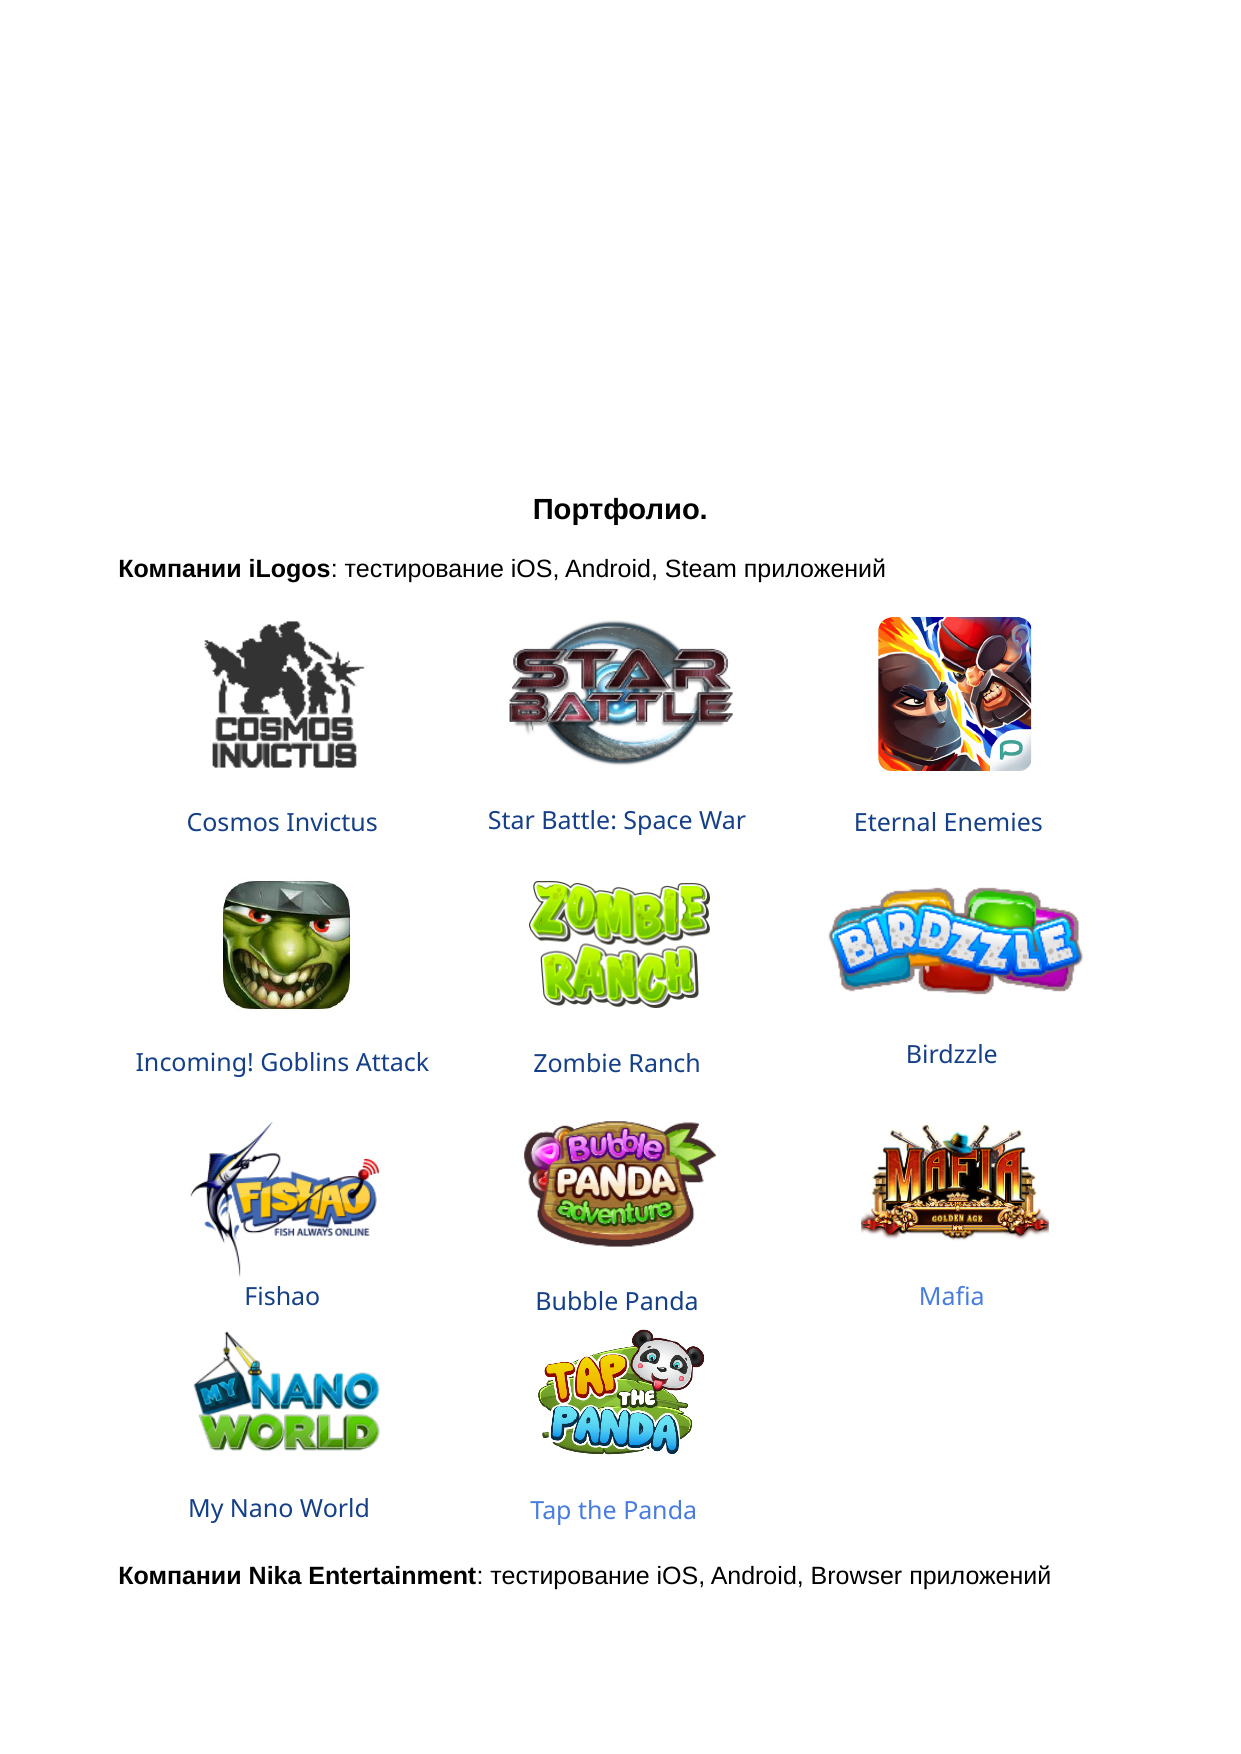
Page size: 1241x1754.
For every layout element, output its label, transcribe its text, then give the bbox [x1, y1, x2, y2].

subtitle Компании Nika Entertainment: тестирование iOS, Android, Browser приложений [118, 1561, 1122, 1590]
picture [824, 878, 1085, 1003]
table_cell Tap the Panda [453, 1323, 787, 1532]
table_cell Fishao [118, 1113, 453, 1323]
picture [527, 878, 713, 1012]
table_header Star Battle: Space War [453, 618, 787, 873]
table_header [788, 612, 1122, 617]
picture [506, 617, 734, 769]
table_cell [788, 1113, 1122, 1244]
table_cell [788, 1323, 1122, 1532]
picture [858, 1118, 1052, 1245]
table_header Eternal Enemies [788, 618, 1122, 873]
picture [220, 878, 351, 1011]
table_cell Mafia [788, 1245, 1122, 1323]
table_cell My Nano World [118, 1323, 453, 1532]
subtitle Компании iLogos: тестирование iOS, Android, Steam приложений [118, 554, 1122, 583]
picture [189, 1328, 382, 1457]
table_header Cosmos Invictus [118, 618, 453, 873]
table_cell Bubble Panda [453, 1113, 787, 1323]
table_header [118, 612, 453, 617]
table_cell Incoming! Goblins Attack [118, 873, 453, 1113]
picture [522, 1118, 718, 1250]
table_cell Zombie Ranch [453, 873, 787, 1113]
picture [202, 617, 369, 771]
table_cell Birdzzle [788, 873, 1122, 1113]
picture [878, 617, 1032, 771]
subtitle Портфолио. [118, 492, 1122, 525]
table_header [453, 612, 787, 617]
picture [184, 1118, 387, 1279]
picture [534, 1328, 706, 1459]
